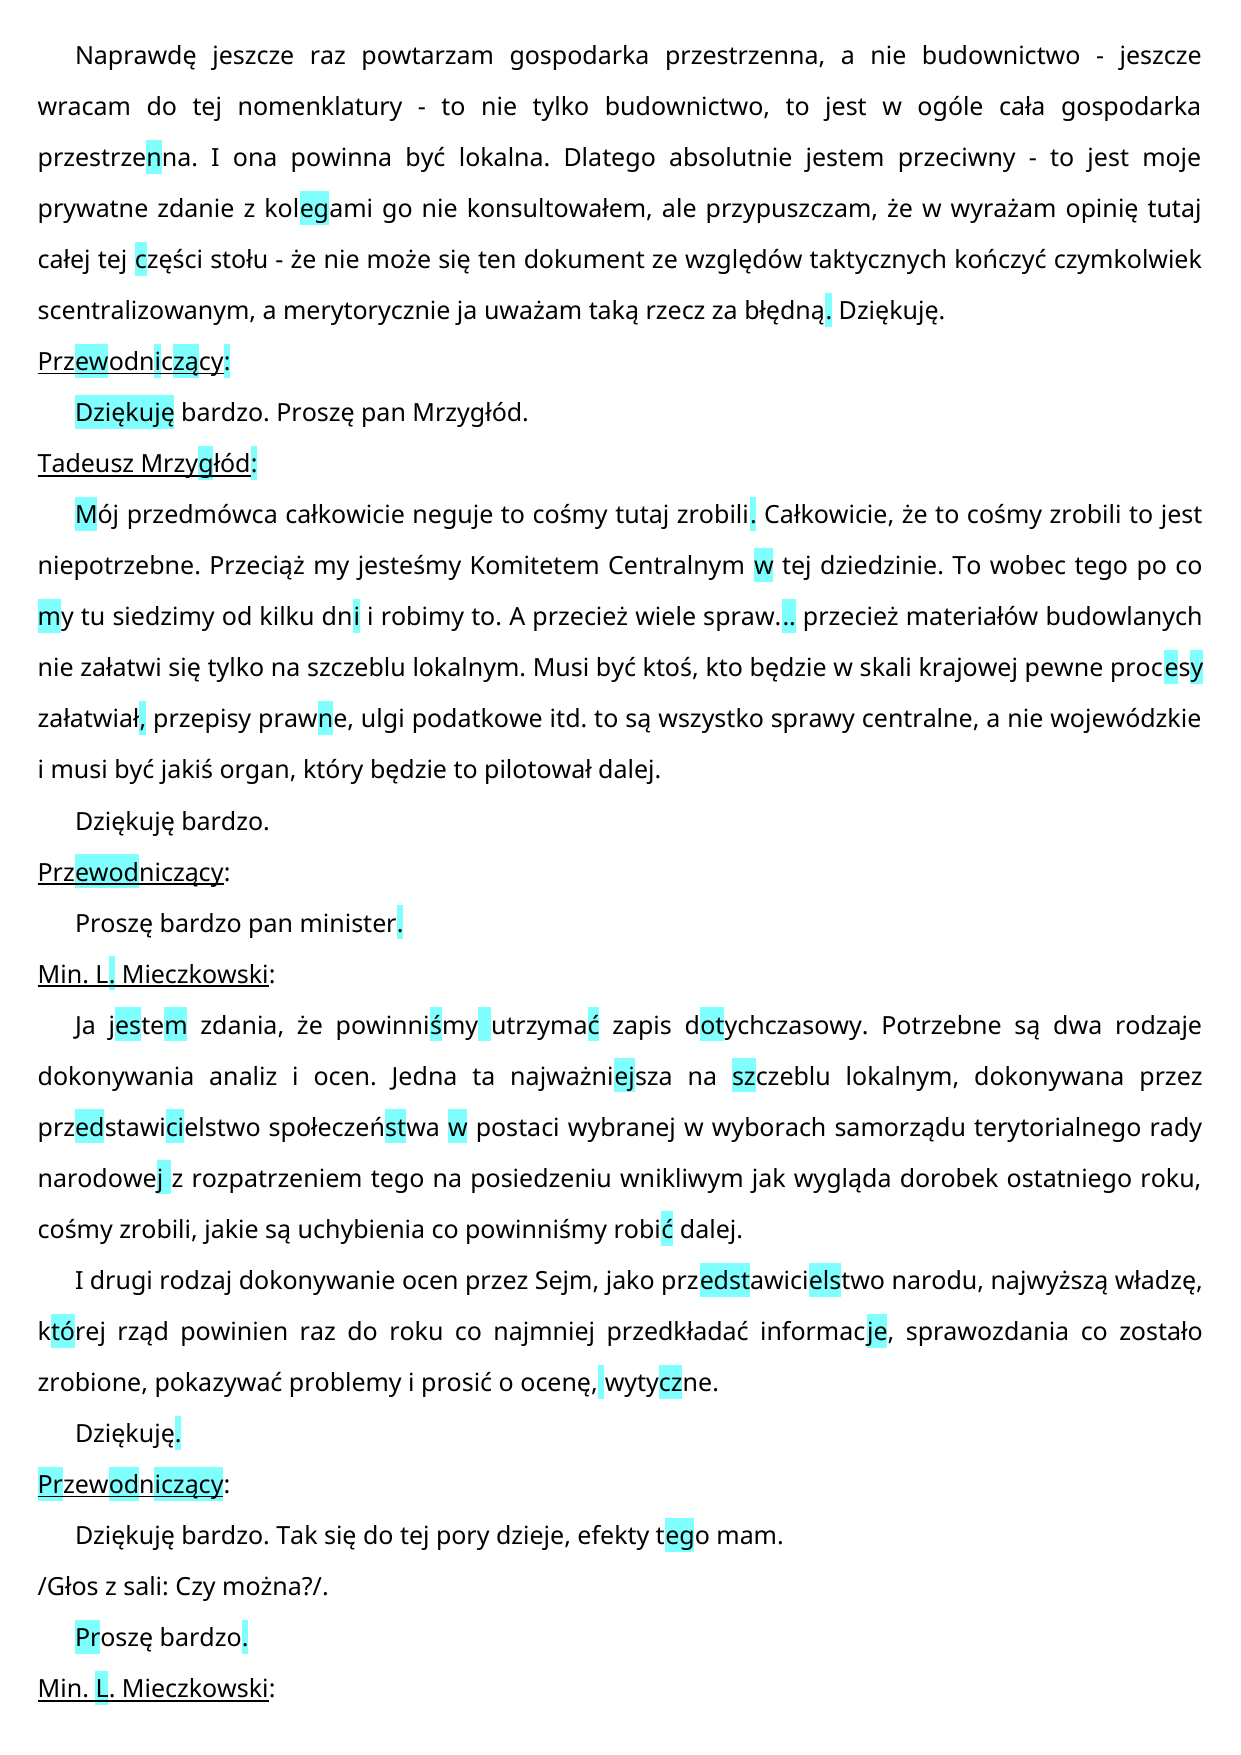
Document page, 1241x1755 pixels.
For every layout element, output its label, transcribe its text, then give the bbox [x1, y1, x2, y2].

text Dziękuję bardzo. Tak się do tej pory dzieje, efekty tego mam. [37, 1518, 1203, 1552]
text Proszę bardzo. [37, 1620, 1203, 1654]
text Min. L. Mieczkowski: [37, 956, 1203, 990]
text Min. L. Mieczkowski: [37, 1671, 1203, 1705]
text Ja jestem zdania, że powinniśmy utrzymać zapis dotychczasowy. Potrzebne są dwa rodzaje dokonywania analiz i ocen. Jedna ta najważniejsza na szczeblu lokalnym, dokonywana przez przedstawicielstwo społeczeństwa w postaci wybranej w wyborach samorządu terytorialnego rady narodowej z rozpatrzeniem tego na posiedzeniu wnikliwym jak wygląda dorobek ostatniego roku, cośmy zrobili, jakie są uchybienia co powinniśmy robić dalej. [37, 1007, 1203, 1246]
text Przewodniczący: [37, 1467, 1203, 1501]
text Dziękuję bardzo. [37, 803, 1203, 837]
text Naprawdę jeszcze raz powtarzam gospodarka przestrzenna, a nie budownictwo - jeszcze wracam do tej nomenklatury - to nie tylko budownictwo, to jest w ogóle cała gospodarka przestrzenna. I ona powinna być lokalna. Dlatego absolutnie jestem przeciwny - to jest moje prywatne zdanie z kolegami go nie konsultowałem, ale przypuszczam, że w wyrażam opinię tutaj całej tej części stołu - że nie może się ten dokument ze względów taktycznych kończyć czymkolwiek scentralizowanym, a merytorycznie ja uważam taką rzecz za błędną. Dziękuję. [37, 37, 1203, 327]
text Tadeusz Mrzygłód: [37, 446, 1203, 480]
text Przewodniczący: [37, 854, 1203, 888]
text Proszę bardzo pan minister. [37, 905, 1203, 939]
text Dziękuję bardzo. Proszę pan Mrzygłód. [37, 395, 1203, 429]
text Przewodniczący: [37, 344, 1203, 378]
text Mój przedmówca całkowicie neguje to cośmy tutaj zrobili. Całkowicie, że to cośmy zrobili to jest niepotrzebne. Przeciąż my jesteśmy Komitetem Centralnym w tej dziedzinie. To wobec tego po co my tu siedzimy od kilku dni i robimy to. A przecież wiele spraw... przecież materiałów budowlanych nie załatwi się tylko na szczeblu lokalnym. Musi być ktoś, kto będzie w skali krajowej pewne procesy załatwiał, przepisy prawne, ulgi podatkowe itd. to są wszystko sprawy centralne, a nie wojewódzkie i musi być jakiś organ, który będzie to pilotował dalej. [37, 497, 1203, 786]
text /Głos z sali: Czy można?/. [37, 1569, 1203, 1603]
text Dziękuję. [37, 1416, 1203, 1450]
text I drugi rodzaj dokonywanie ocen przez Sejm, jako przedstawicielstwo narodu, najwyższą władzę, której rząd powinien raz do roku co najmniej przedkładać informacje, sprawozdania co zostało zrobione, pokazywać problemy i prosić o ocenę, wytyczne. [37, 1262, 1203, 1399]
